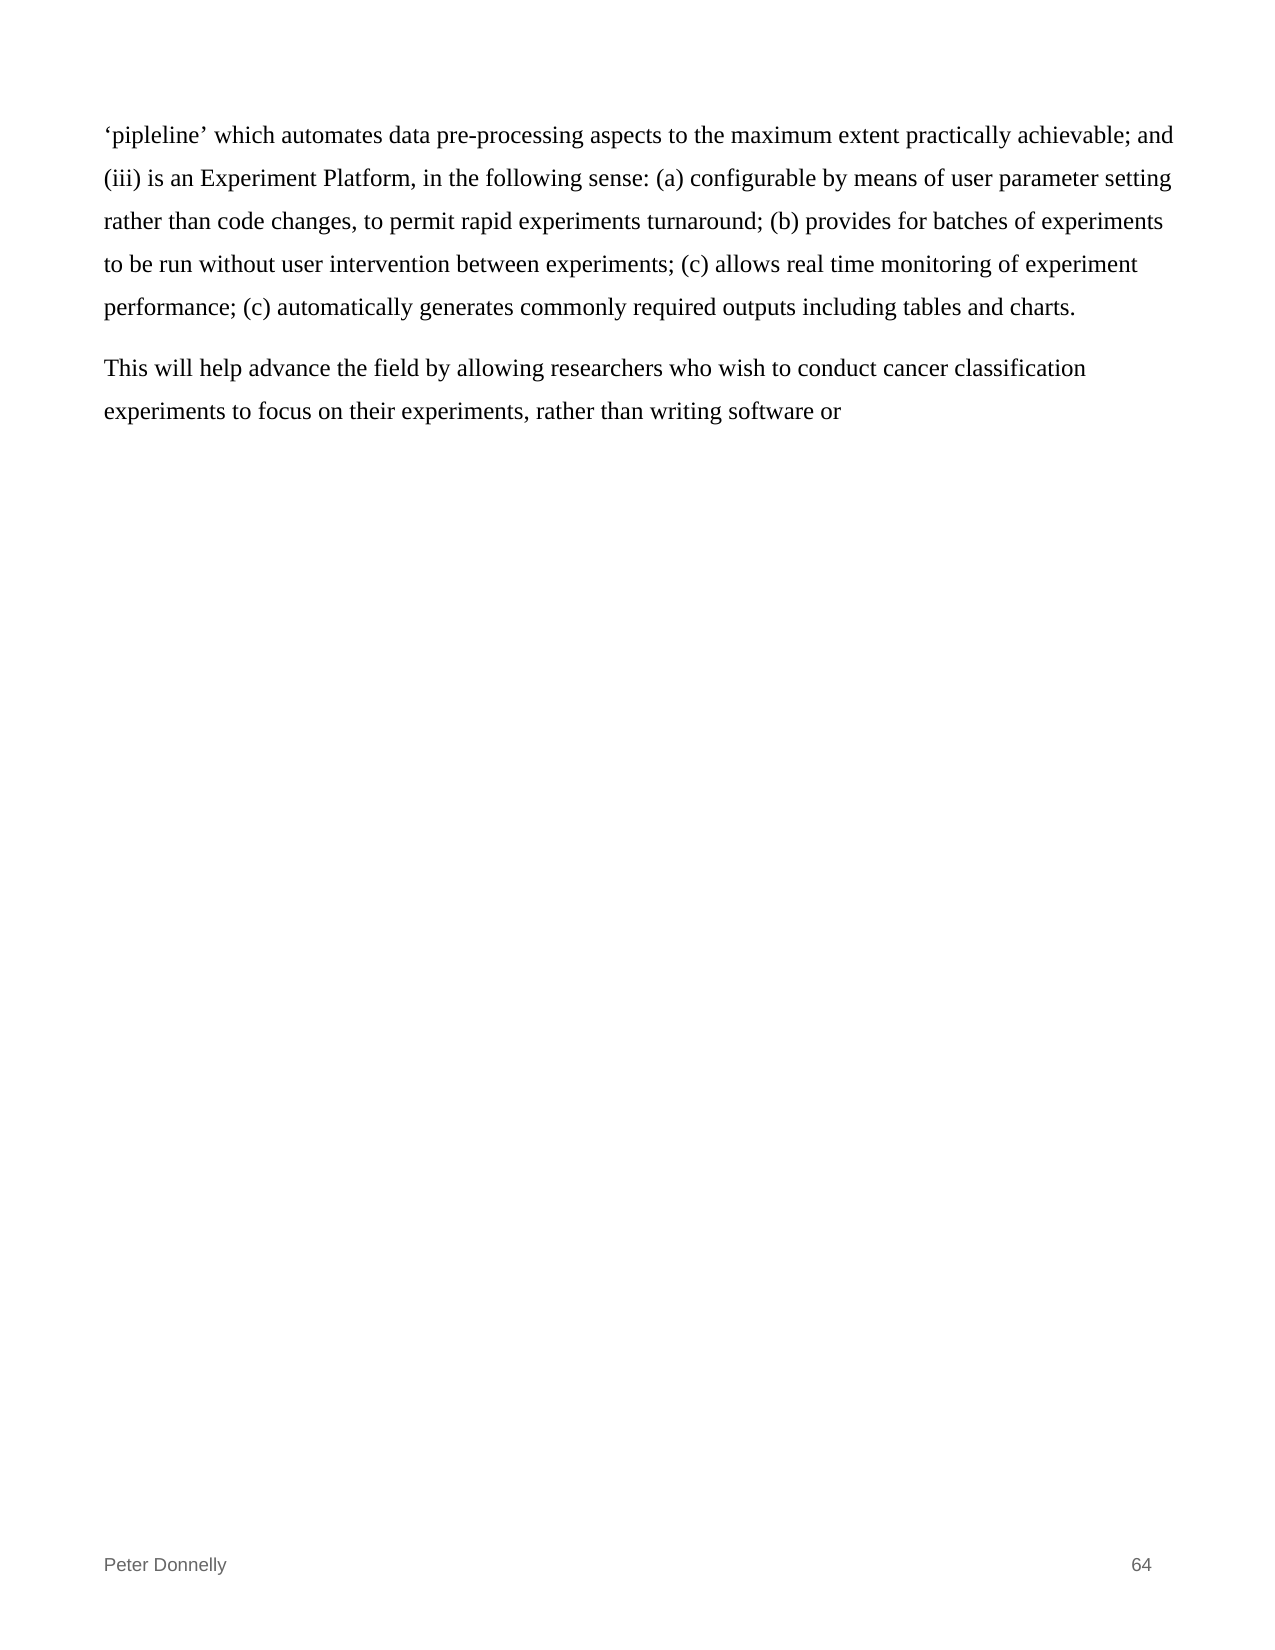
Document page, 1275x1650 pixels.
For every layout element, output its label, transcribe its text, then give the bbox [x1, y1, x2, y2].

text ‘pipleline’ which automates data pre-processing aspects to the maximum extent practically achievable; and (iii) is an Experiment Platform, in the following sense: (a) configurable by means of user parameter setting rather than code changes, to permit rapid experiments turnaround; (b) provides for batches of experiments to be run without user intervention between experiments; (c) allows real time monitoring of experiment performance; (c) automatically generates commonly required outputs including tables and charts. [103, 120, 1181, 321]
text This will help advance the field by allowing researchers who wish to conduct cancer classification experiments to focus on their experiments, rather than writing software or [103, 353, 1181, 425]
